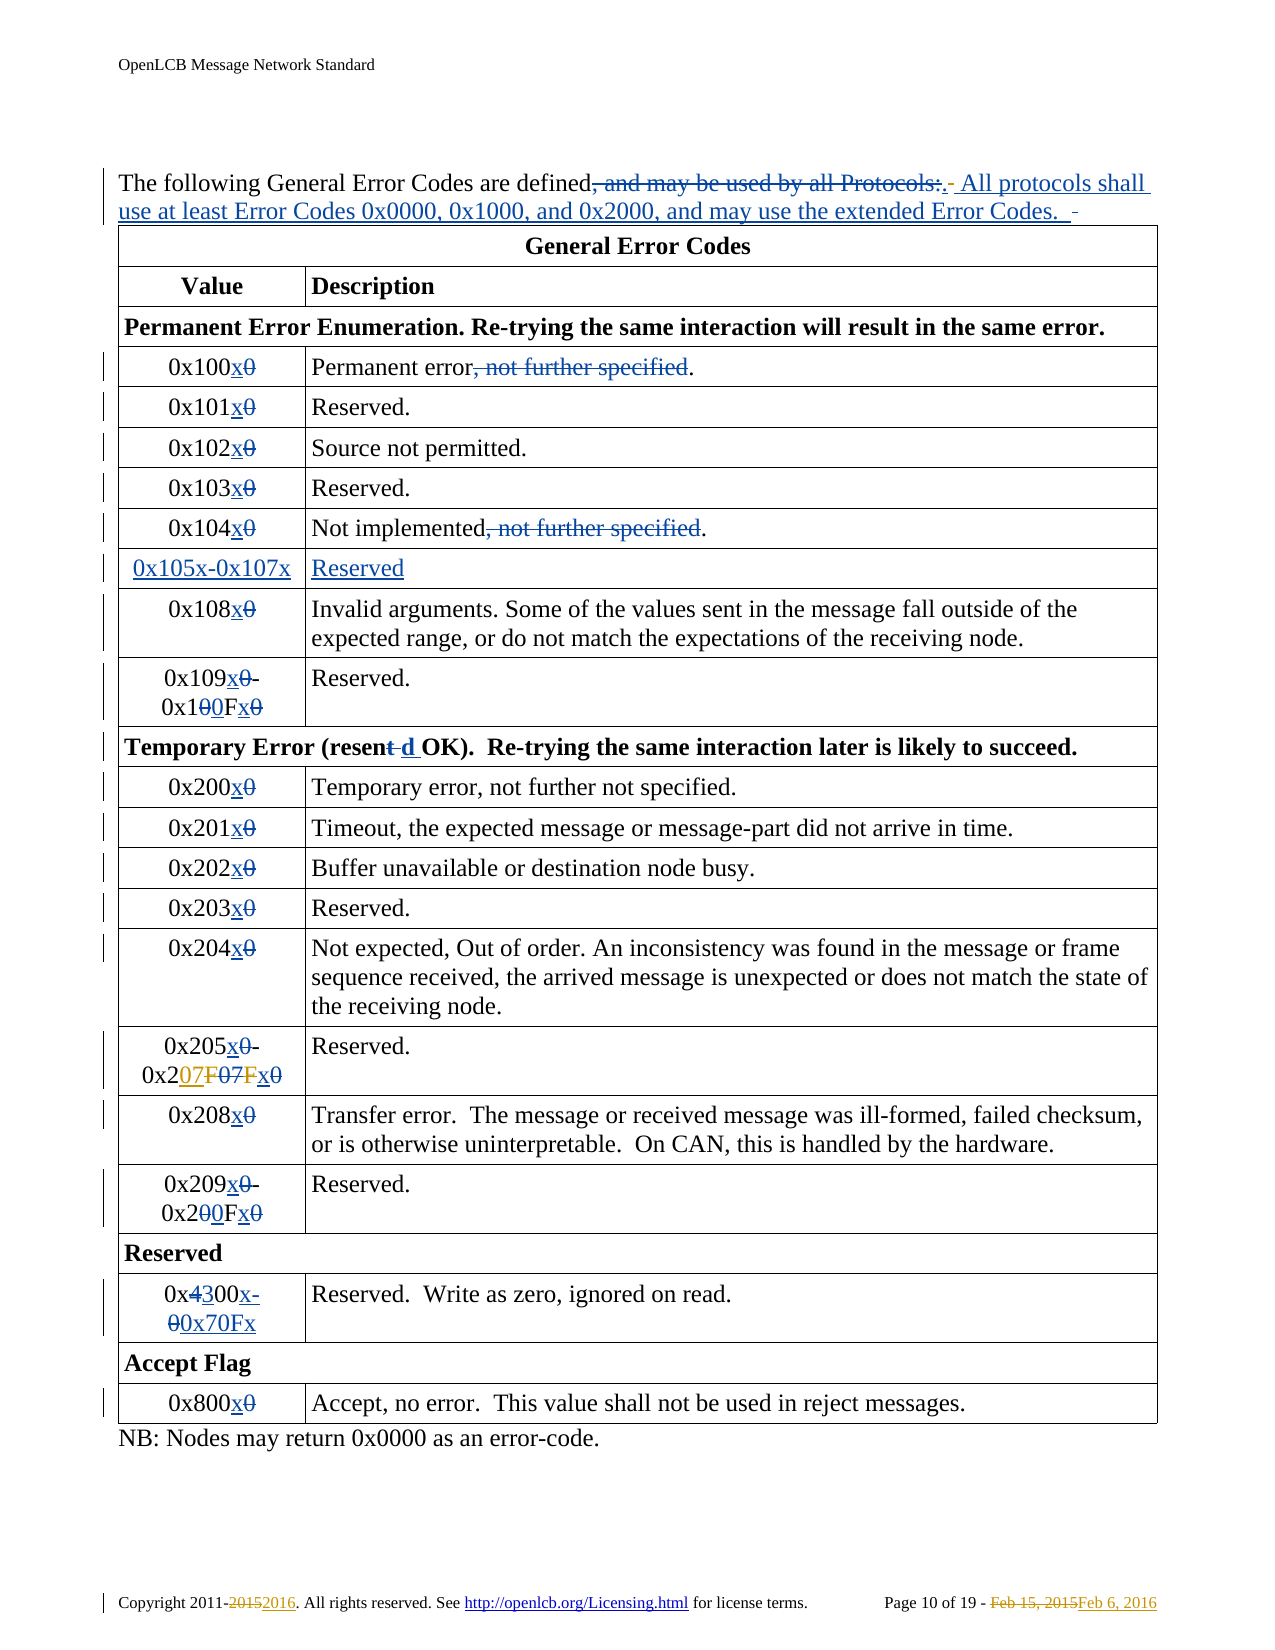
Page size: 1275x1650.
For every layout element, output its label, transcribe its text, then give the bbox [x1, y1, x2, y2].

table_cell 0x205x-0x207x [119, 1027, 305, 1094]
table_cell 0x108x [119, 589, 305, 657]
table_cell Temporary error, not further not specified. [306, 767, 1157, 807]
table_cell 0x300x-0x70Fx [119, 1274, 305, 1342]
table_cell Reserved. [306, 468, 1157, 507]
table_cell Accept, no error. This value shall not be used in reject messages. [306, 1384, 1157, 1423]
table_cell Temporary Error (resend OK). Re-trying the same interaction later is likely to succeed. [119, 727, 1157, 766]
table_cell 0x102x [119, 428, 305, 467]
table_cell 0x202x [119, 848, 305, 887]
table_cell 0x103x [119, 468, 305, 507]
text The following General Error Codes are defined. All protocols shall use at least Error Codes 0x0000, 0x1000, and 0x2000, and may use the extended Error Codes. [118, 168, 1157, 225]
table_cell 0x800x [119, 1384, 305, 1423]
table_cell 0x101x [119, 387, 305, 427]
table_cell 0x200x [119, 767, 305, 807]
table_cell 0x204x [119, 929, 305, 1026]
table_cell Invalid arguments. Some of the values sent in the message fall outside of the expected range, or do not match the expectations of the receiving node. [306, 589, 1157, 657]
table_cell Reserved [119, 1234, 1157, 1273]
table_cell Transfer error. The message or received message was ill-formed, failed checksum, or is otherwise uninterpretable. On CAN, this is handled by the hardware. [306, 1096, 1157, 1164]
table_cell Not expected, Out of order. An inconsistency was found in the message or frame sequence received, the arrived message is unexpected or does not match the state of the receiving node. [306, 929, 1157, 1026]
table_cell 0x203x [119, 889, 305, 928]
table_cell Reserved [306, 549, 1157, 588]
table_cell Reserved. Write as zero, ignored on read. [306, 1274, 1157, 1342]
table_cell Reserved. [306, 1165, 1157, 1233]
table_cell Not implemented. [306, 509, 1157, 548]
table_cell Reserved. [306, 889, 1157, 928]
table_cell 0x104x [119, 509, 305, 548]
table_cell 0x109x-0x10Fx [119, 658, 305, 726]
table_cell Reserved. [306, 658, 1157, 726]
table_cell Buffer unavailable or destination node busy. [306, 848, 1157, 887]
table_cell 0x105x-0x107x [119, 549, 305, 588]
table_cell 0x100x [119, 347, 305, 386]
table_cell 0x201x [119, 808, 305, 847]
table_cell Reserved. [306, 387, 1157, 427]
table_cell 0x209x-0x20Fx [119, 1165, 305, 1233]
table_cell Permanent Error Enumeration. Re-trying the same interaction will result in the same error. [119, 307, 1157, 346]
text NB: Nodes may return 0x0000 as an error-code. [118, 1424, 1157, 1452]
table_cell Accept Flag [119, 1343, 1157, 1382]
table_cell Reserved. [306, 1027, 1157, 1094]
table_cell Value [119, 267, 305, 306]
table_cell Permanent error. [306, 347, 1157, 386]
table_header General Error Codes [119, 226, 1157, 266]
table_cell Source not permitted. [306, 428, 1157, 467]
table_cell Description [306, 267, 1157, 306]
table_cell Timeout, the expected message or message-part did not arrive in time. [306, 808, 1157, 847]
table_cell 0x208x [119, 1096, 305, 1164]
